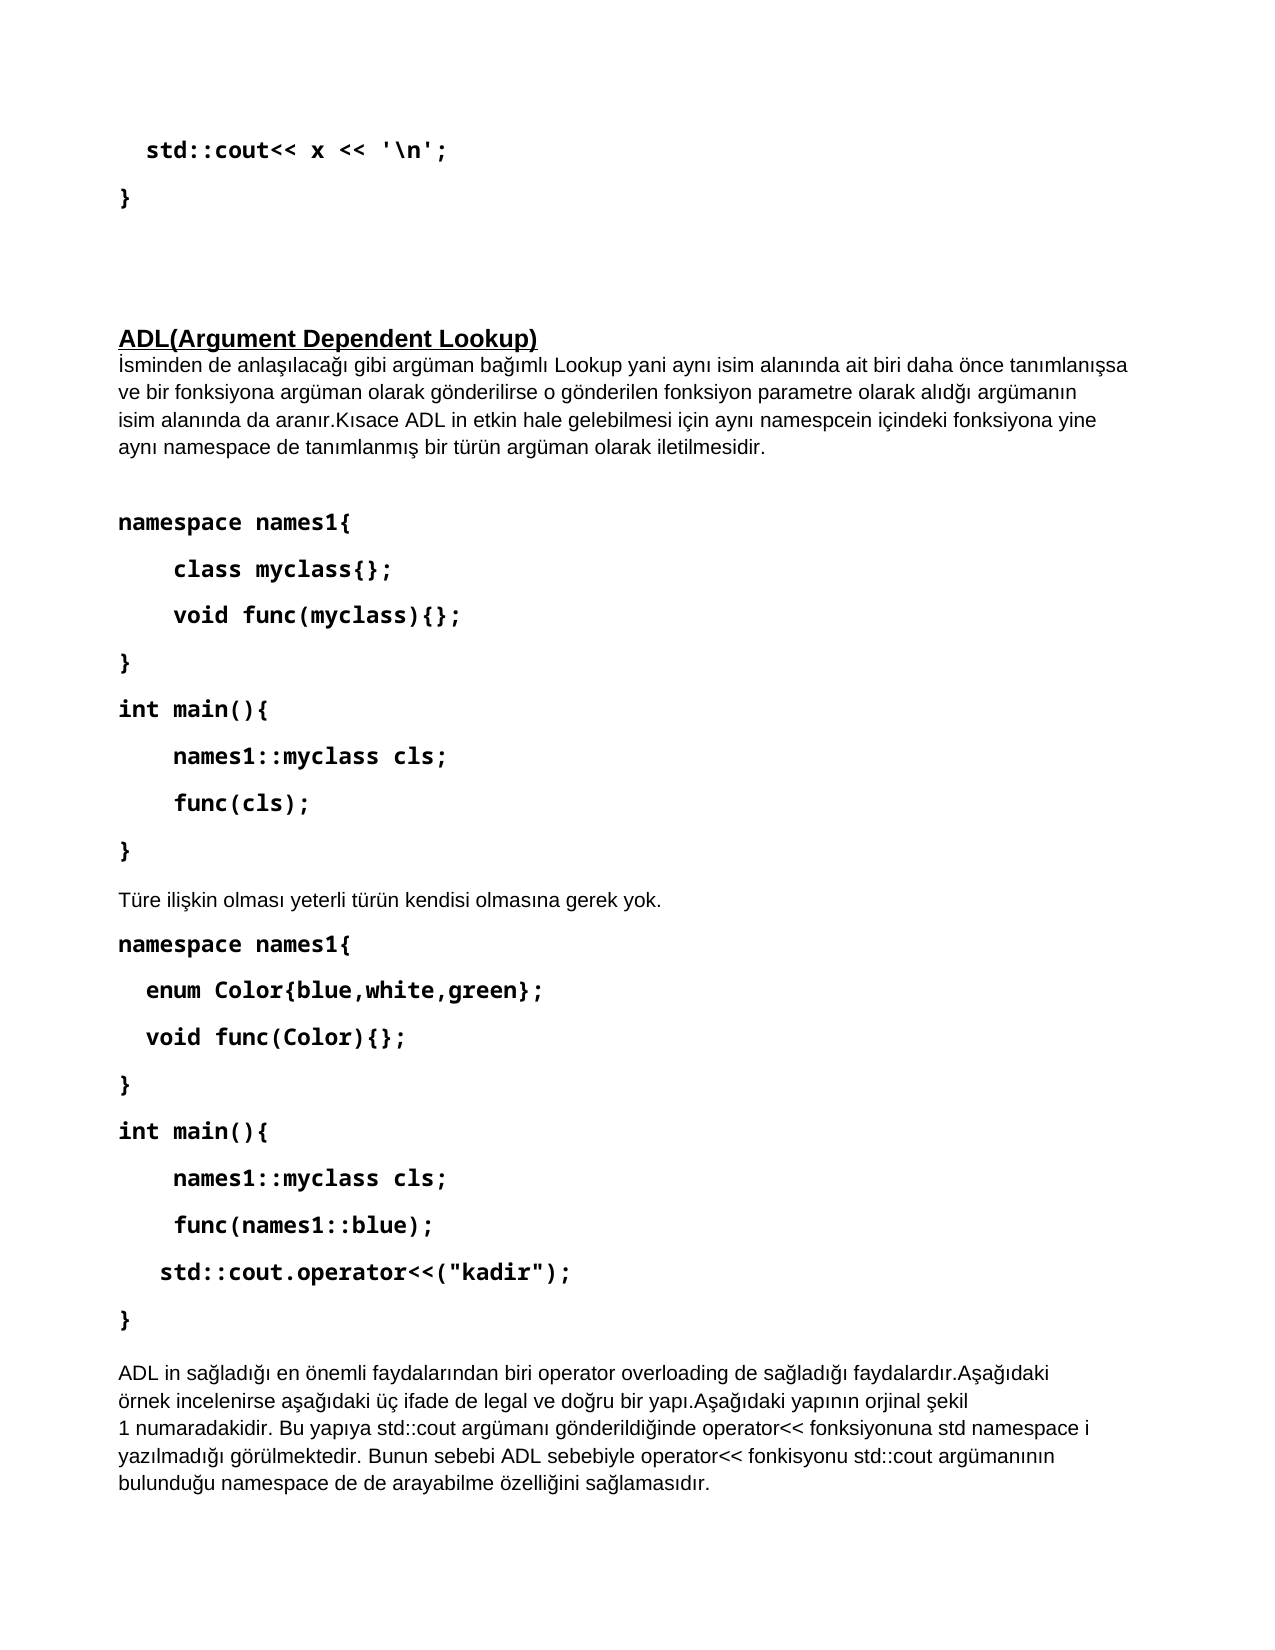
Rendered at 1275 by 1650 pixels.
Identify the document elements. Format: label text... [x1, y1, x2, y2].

text void func(myclass){}; [118, 584, 1157, 631]
text } [118, 1052, 1157, 1099]
text void func(Color){}; [118, 1006, 1157, 1052]
text } [118, 818, 1157, 865]
text yazılmadığı görülmektedir. Bunun sebebi ADL sebebiyle operator<< fonkisyonu std::cout argümanının bulunduğu namespace de de arayabilme özelliğini sağlamasıdır. [118, 1444, 1157, 1495]
text std::cout.operator<<("kadir"); [118, 1240, 1157, 1287]
text func(cls); [118, 771, 1157, 818]
text std::cout<< x << '\n'; [118, 118, 1157, 165]
text class myclass{}; [118, 537, 1157, 584]
text } [118, 165, 1157, 212]
text aynı namespace de tanımlanmış bir türün argüman olarak iletilmesidir. [118, 435, 1157, 459]
text int main(){ [118, 677, 1157, 724]
text İsminden de anlaşılacağı gibi argüman bağımlı Lookup yani aynı isim alanında ait biri daha önce tanımlanışsa [118, 352, 1157, 376]
text } [118, 1287, 1157, 1334]
text namespace names1{ [118, 912, 1157, 959]
text isim alanında da aranır.Kısace ADL in etkin hale gelebilmesi için aynı namespcein içindeki fonksiyona yine [118, 407, 1157, 431]
text namespace names1{ [118, 490, 1157, 537]
text Türe ilişkin olması yeterli türün kendisi olmasına gerek yok. [118, 865, 1157, 912]
text names1::myclass cls; [118, 1146, 1157, 1193]
text func(names1::blue); [118, 1193, 1157, 1240]
text int main(){ [118, 1099, 1157, 1146]
text örnek incelenirse aşağıdaki üç ifade de legal ve doğru bir yapı.Aşağıdaki yapının orjinal şekil [118, 1389, 1157, 1413]
text enum Color{blue,white,green}; [118, 959, 1157, 1006]
text names1::myclass cls; [118, 724, 1157, 771]
text ve bir fonksiyona argüman olarak gönderilirse o gönderilen fonksiyon parametre olarak alıdğı argümanın [118, 380, 1157, 404]
text 1 numaradakidir. Bu yapıya std::cout argümanı gönderildiğinde operator<< fonksiyonuna std namespace i [118, 1416, 1157, 1440]
text ADL in sağladığı en önemli faydalarından biri operator overloading de sağladığı faydalardır.Aşağıdaki [118, 1361, 1157, 1385]
text } [118, 631, 1157, 677]
text ADL(Argument Dependent Lookup) [118, 306, 1157, 352]
